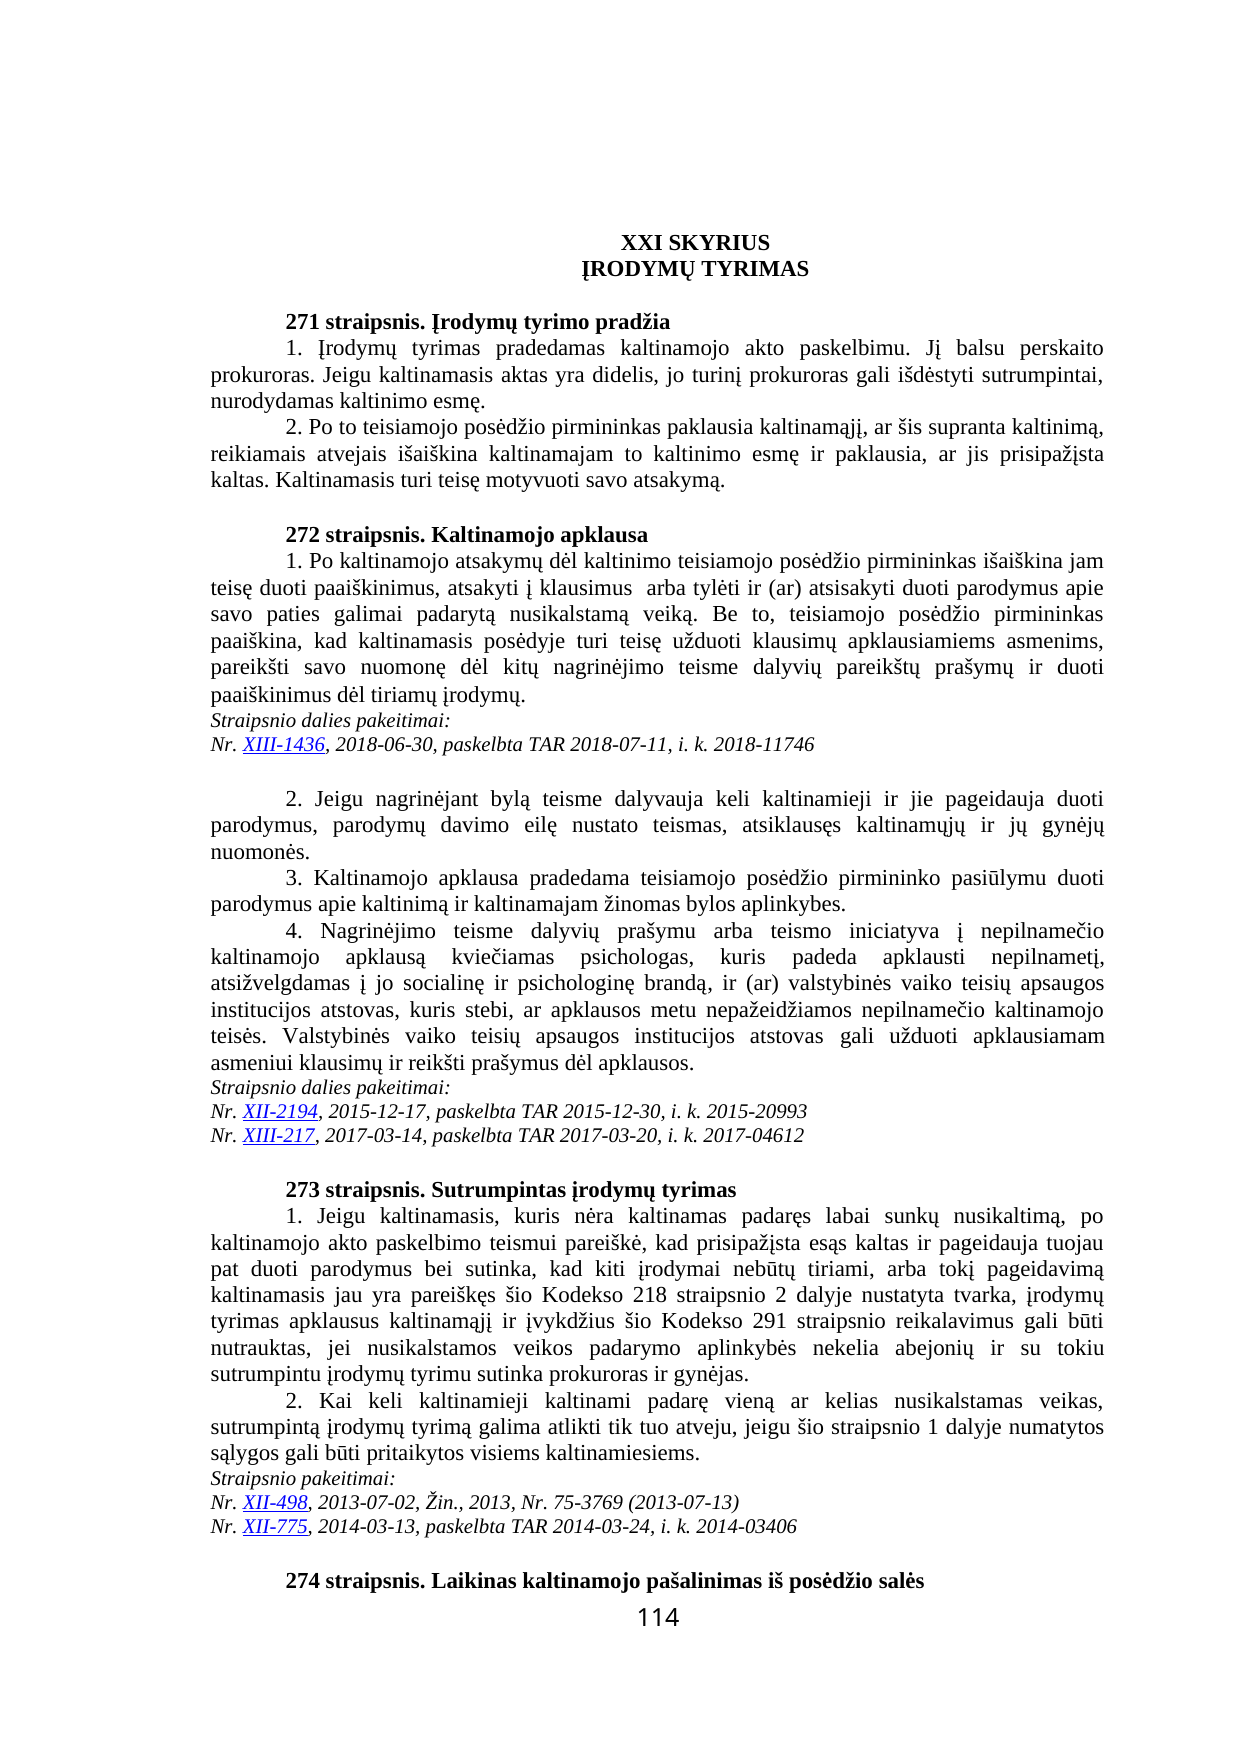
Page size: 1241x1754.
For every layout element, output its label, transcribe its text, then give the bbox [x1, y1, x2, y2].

text Straipsnio dalies pakeitimai: [210, 1075, 1105, 1099]
text Nr. XII-2194, 2015-12-17, paskelbta TAR 2015-12-30, i. k. 2015-20993 [210, 1099, 1105, 1123]
text Straipsnio pakeitimai: [210, 1466, 1105, 1490]
text Nr. XIII-217, 2017-03-14, paskelbta TAR 2017-03-20, i. k. 2017-04612 [210, 1123, 1105, 1147]
text Nr. XIII-1436, 2018-06-30, paskelbta TAR 2018-07-11, i. k. 2018-11746 [210, 732, 1105, 756]
text 273 straipsnis. Sutrumpintas įrodymų tyrimas [210, 1176, 1105, 1202]
text 1. Įrodymų tyrimas pradedamas kaltinamojo akto paskelbimu. Jį balsu perskaito prokuroras. Jeigu kaltinamasis aktas yra didelis, jo turinį prokuroras gali išdėstyti sutrumpintai, nurodydamas kaltinimo esmę. [210, 334, 1105, 413]
text 2. Kai keli kaltinamieji kaltinami padarę vieną ar kelias nusikalstamas veikas, sutrumpintą įrodymų tyrimą galima atlikti tik tuo atveju, jeigu šio straipsnio 1 dalyje numatytos sąlygos gali būti pritaikytos visiems kaltinamiesiems. [210, 1387, 1105, 1466]
text 1. Jeigu kaltinamasis, kuris nėra kaltinamas padaręs labai sunkų nusikaltimą, po kaltinamojo akto paskelbimo teismui pareiškė, kad prisipažįsta esąs kaltas ir pageidauja tuojau pat duoti parodymus bei sutinka, kad kiti įrodymai nebūtų tiriami, arba tokį pageidavimą kaltinamasis jau yra pareiškęs šio Kodekso 218 straipsnio 2 dalyje nustatyta tvarka, įrodymų tyrimas apklausus kaltinamąjį ir įvykdžius šio Kodekso 291 straipsnio reikalavimus gali būti nutrauktas, jei nusikalstamos veikos padarymo aplinkybės nekelia abejonių ir su tokiu sutrumpintu įrodymų tyrimu sutinka prokuroras ir gynėjas. [210, 1202, 1105, 1387]
text Straipsnio dalies pakeitimai: [210, 708, 1105, 732]
text Nr. XII-498, 2013-07-02, Žin., 2013, Nr. 75-3769 (2013-07-13) [210, 1490, 1105, 1514]
text 274 straipsnis. Laikinas kaltinamojo pašalinimas iš posėdžio salės [210, 1567, 1105, 1593]
text 2. Jeigu nagrinėjant bylą teisme dalyvauja keli kaltinamieji ir jie pageidauja duoti parodymus, parodymų davimo eilę nustato teismas, atsiklausęs kaltinamųjų ir jų gynėjų nuomonės. [210, 785, 1105, 864]
text 272 straipsnis. Kaltinamojo apklausa [210, 521, 1105, 548]
text Nr. XII-775, 2014-03-13, paskelbta TAR 2014-03-24, i. k. 2014-03406 [210, 1514, 1105, 1538]
text 271 straipsnis. Įrodymų tyrimo pradžia [210, 308, 1105, 334]
text ĮRODYMŲ tyrimas [210, 255, 1105, 282]
text 1. Po kaltinamojo atsakymų dėl kaltinimo teisiamojo posėdžio pirmininkas išaiškina jam teisę duoti paaiškinimus, atsakyti į klausimus arba tylėti ir (ar) atsisakyti duoti parodymus apie savo paties galimai padarytą nusikalstamą veiką. Be to, teisiamojo posėdžio pirmininkas paaiškina, kad kaltinamasis posėdyje turi teisę užduoti klausimų apklausiamiems asmenims, pareikšti savo nuomonę dėl kitų nagrinėjimo teisme dalyvių pareikštų prašymų ir duoti paaiškinimus dėl tiriamų įrodymų. [210, 548, 1105, 708]
text 3. Kaltinamojo apklausa pradedama teisiamojo posėdžio pirmininko pasiūlymu duoti parodymus apie kaltinimą ir kaltinamajam žinomas bylos aplinkybes. [210, 864, 1105, 917]
text 4. Nagrinėjimo teisme dalyvių prašymu arba teismo iniciatyva į nepilnamečio kaltinamojo apklausą kviečiamas psichologas, kuris padeda apklausti nepilnametį, atsižvelgdamas į jo socialinę ir psichologinę brandą, ir (ar) valstybinės vaiko teisių apsaugos institucijos atstovas, kuris stebi, ar apklausos metu nepažeidžiamos nepilnamečio kaltinamojo teisės. Valstybinės vaiko teisių apsaugos institucijos atstovas gali užduoti apklausiamam asmeniui klausimų ir reikšti prašymus dėl apklausos. [210, 917, 1105, 1075]
subtitle XXI skyrius [210, 229, 1105, 255]
text 2. Po to teisiamojo posėdžio pirmininkas paklausia kaltinamąjį, ar šis supranta kaltinimą, reikiamais atvejais išaiškina kaltinamajam to kaltinimo esmę ir paklausia, ar jis prisipažįsta kaltas. Kaltinamasis turi teisę motyvuoti savo atsakymą. [210, 413, 1105, 492]
